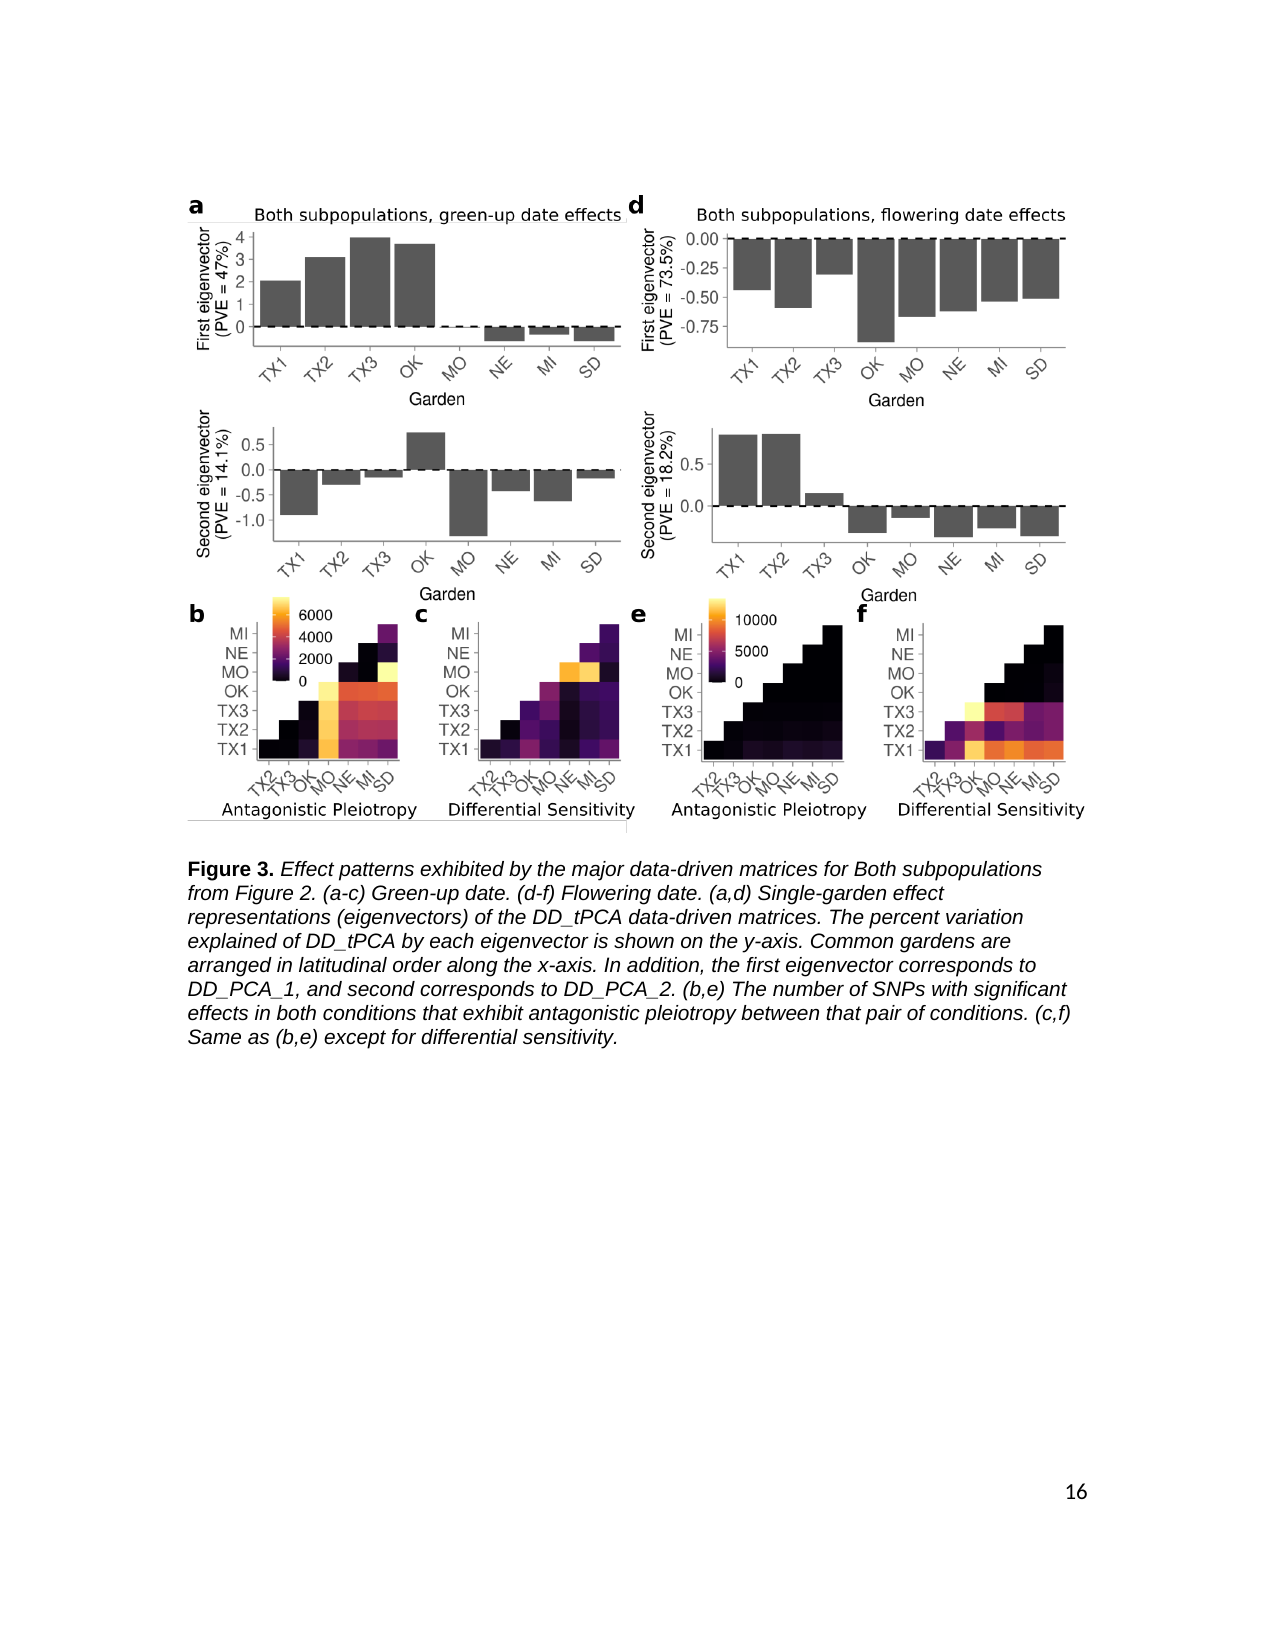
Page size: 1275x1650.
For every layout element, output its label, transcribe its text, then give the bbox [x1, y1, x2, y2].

picture [187, 195, 1088, 833]
text Figure 3. Effect patterns exhibited by the major data-driven matrices for Both subpopulations from Figure 2. (a-c) Green-up date. (d-f) Flowering date. (a,d) Single-garden effect representations (eigenvectors) of the DD_tPCA data-driven matrices. The percent variation explained of DD_tPCA by each eigenvector is shown on the y-axis. Common gardens are arranged in latitudinal order along the x-axis. In addition, the first eigenvector corresponds to DD_PCA_1, and second corresponds to DD_PCA_2. (b,e) The number of SNPs with significant effects in both conditions that exhibit antagonistic pleiotropy between that pair of conditions. (c,f) Same as (b,e) except for differential sensitivity. [187, 857, 1087, 1049]
